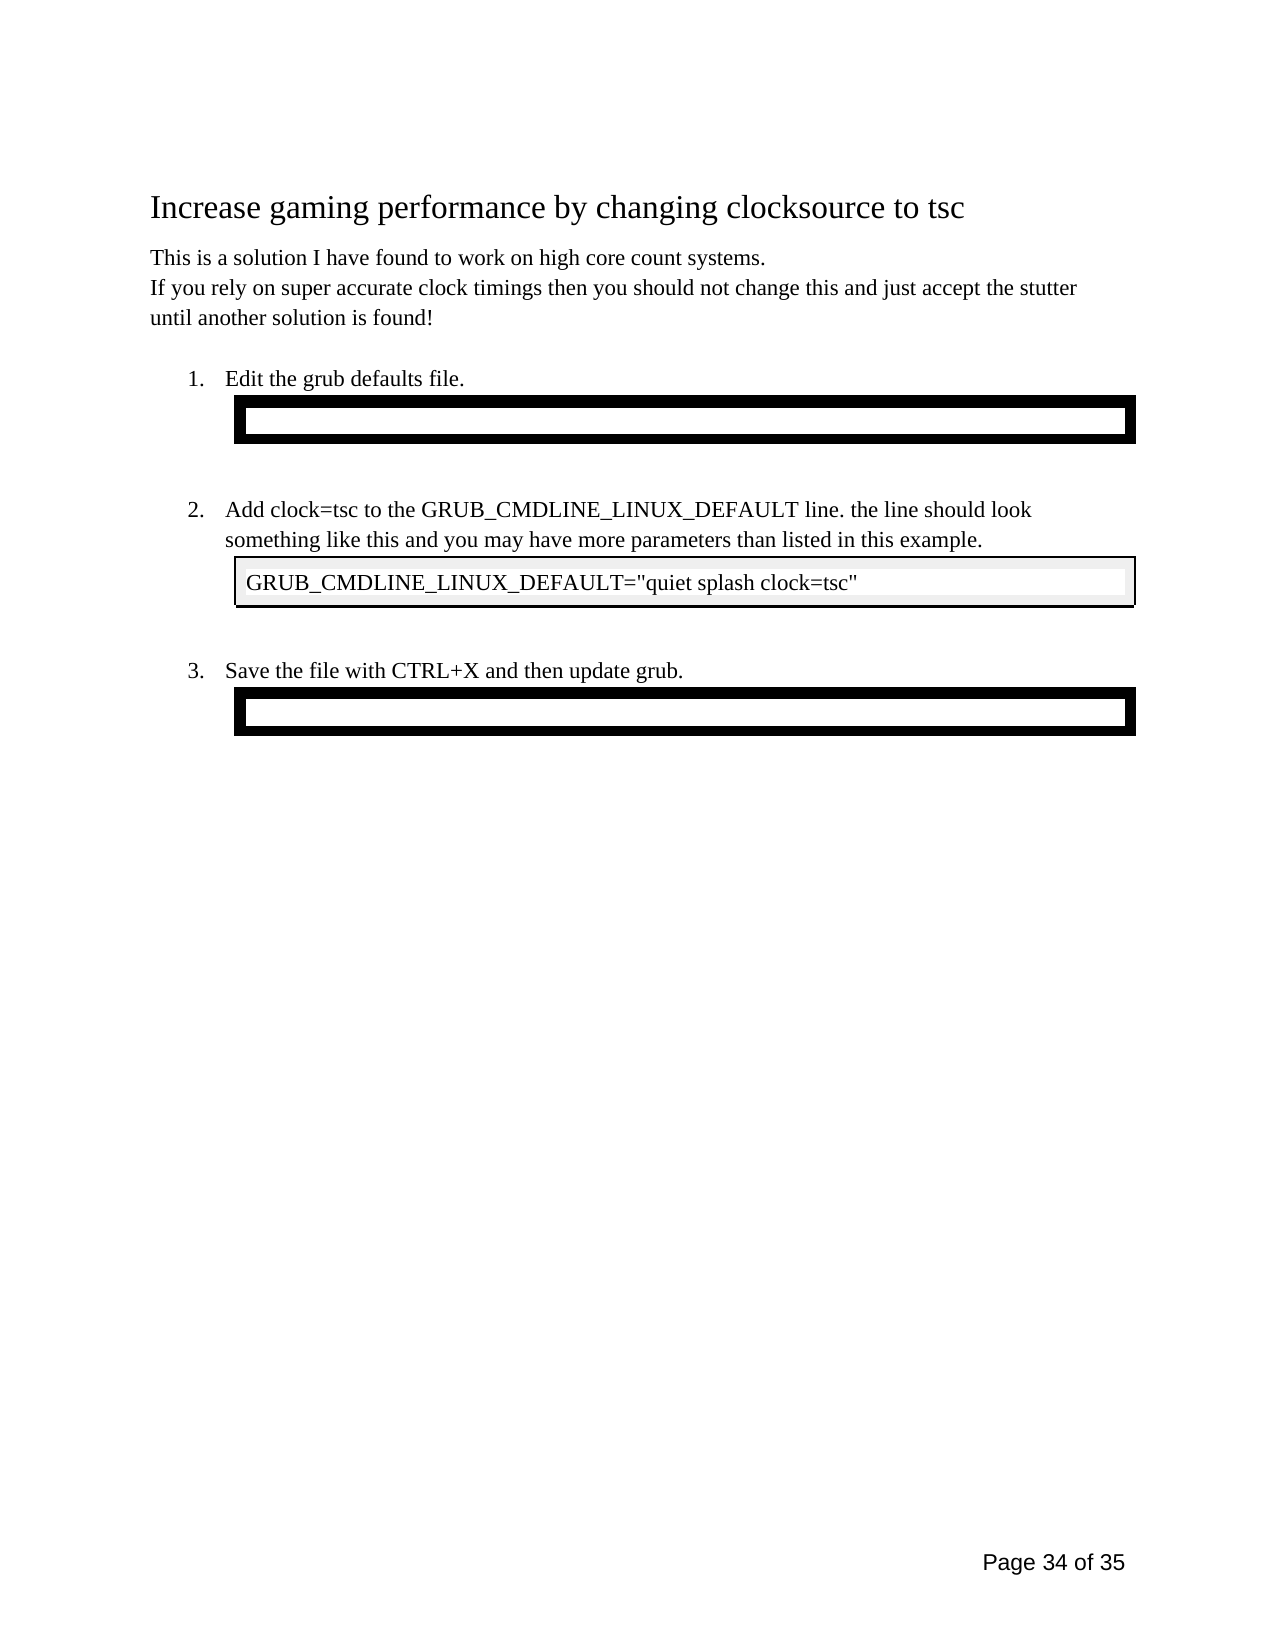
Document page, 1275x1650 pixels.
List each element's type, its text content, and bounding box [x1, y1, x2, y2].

list Save the file with CTRL+X and then update grub. [187, 657, 1125, 683]
table_header GRUB_CMDLINE_LINUX_DEFAULT="quiet splash clock=tsc" [236, 558, 1134, 605]
table_header sudo nano /etc/default/grub [236, 397, 1134, 444]
table_cell [236, 446, 1134, 494]
text This is a solution I have found to work on high core count systems. If you rely on super accurate clock timings then you should not change this and just accept the stutter until another solution is found! [150, 244, 1125, 331]
subtitle Increase gaming performance by changing clocksource to tsc [150, 187, 1125, 226]
list Add clock=tsc to the GRUB_CMDLINE_LINUX_DEFAULT line. the line should look something like this and you may have more parameters than listed in this example. [187, 496, 1125, 552]
list Edit the grub defaults file. [187, 365, 1125, 391]
table_cell [236, 738, 1134, 786]
table_header sudo update-grub [236, 689, 1134, 736]
table_cell [236, 608, 1134, 655]
